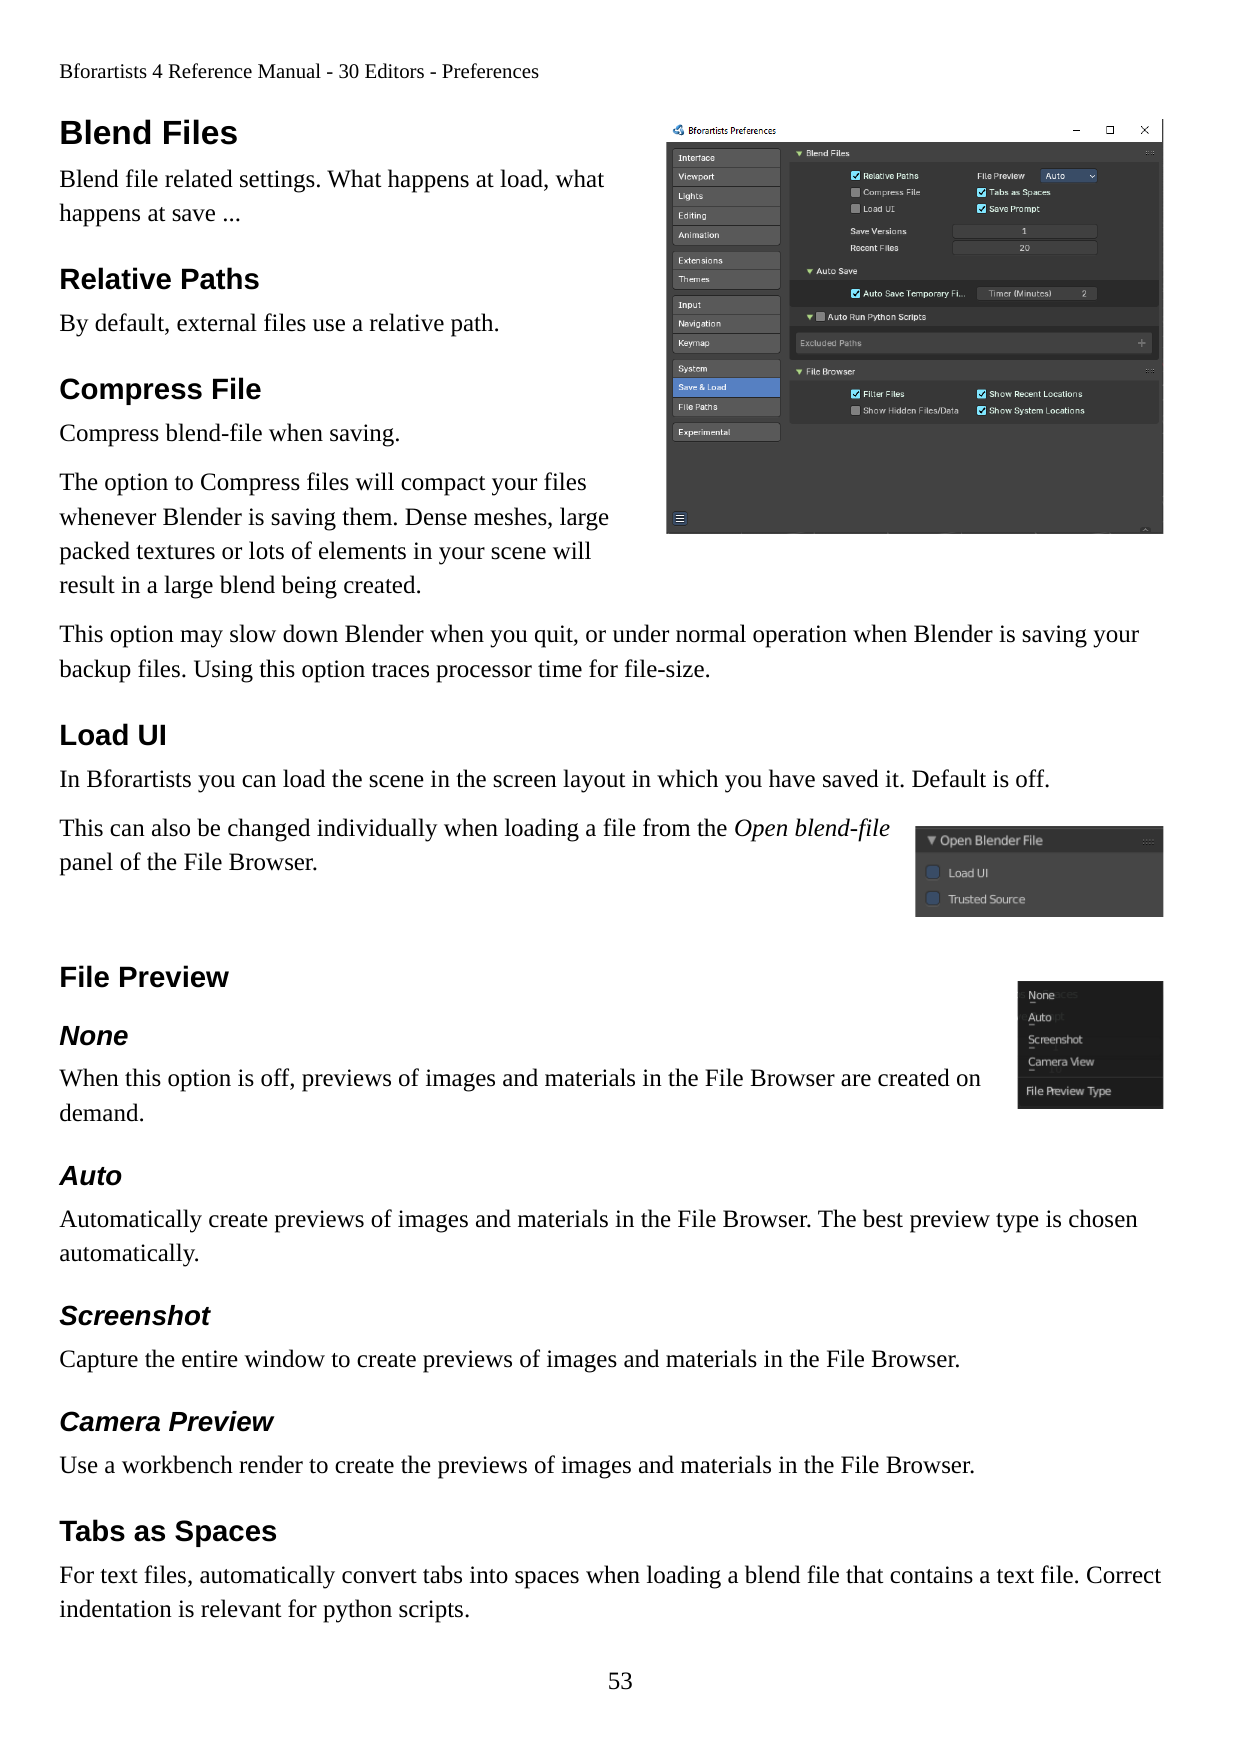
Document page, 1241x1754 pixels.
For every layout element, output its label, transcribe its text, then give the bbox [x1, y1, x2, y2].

subtitle Relative Paths [59, 262, 666, 296]
subtitle Load UI [59, 718, 1181, 751]
subtitle Camera Preview [59, 1406, 1181, 1438]
subtitle [1164, 372, 1181, 406]
text In Bforartists you can load the scene in the screen layout in which you have saved it. Default is off. [59, 764, 1181, 793]
subtitle File Preview [59, 960, 1181, 994]
picture [1017, 981, 1164, 1109]
picture [666, 119, 1164, 534]
subtitle Tabs as Spaces [59, 1514, 1181, 1547]
subtitle Blend Files [59, 113, 1181, 151]
text Blend file related settings. What happens at load, what happens at save ... [59, 164, 666, 227]
text This option may slow down Blender when you quit, or under normal operation when Blender is saving your backup files. Using this option traces processor time for file-size. [59, 619, 1181, 683]
text For text files, automatically convert tabs into spaces when loading a blend file that contains a text file. Correct indentation is relevant for python scripts. [59, 1560, 1181, 1623]
text By default, external files use a relative path. [59, 308, 666, 337]
subtitle Compress File [59, 372, 666, 406]
subtitle [1164, 262, 1181, 296]
subtitle None [59, 1019, 1017, 1051]
picture [915, 826, 1164, 917]
subtitle Screenshot [59, 1300, 1181, 1332]
text Capture the entire window to create previews of images and materials in the File Browser. [59, 1344, 1181, 1373]
text This can also be changed individually when loading a file from the Open blend-file panel of the File Browser. [59, 813, 1181, 876]
text When this option is off, previews of images and materials in the File Browser are created on demand. [59, 1063, 1181, 1127]
text The option to Compress files will compact your files whenever Blender is saving them. Dense meshes, large packed textures or lots of elements in your scene will result in a large blend being created. [59, 467, 1181, 599]
subtitle Auto [59, 1159, 1181, 1191]
subtitle [1164, 1019, 1181, 1051]
text Use a workbench render to create the previews of images and materials in the File Browser. [59, 1450, 1181, 1479]
text Compress blend-file when saving. [59, 418, 666, 447]
text Automatically create previews of images and materials in the File Browser. The best preview type is chosen automatically. [59, 1204, 1181, 1267]
